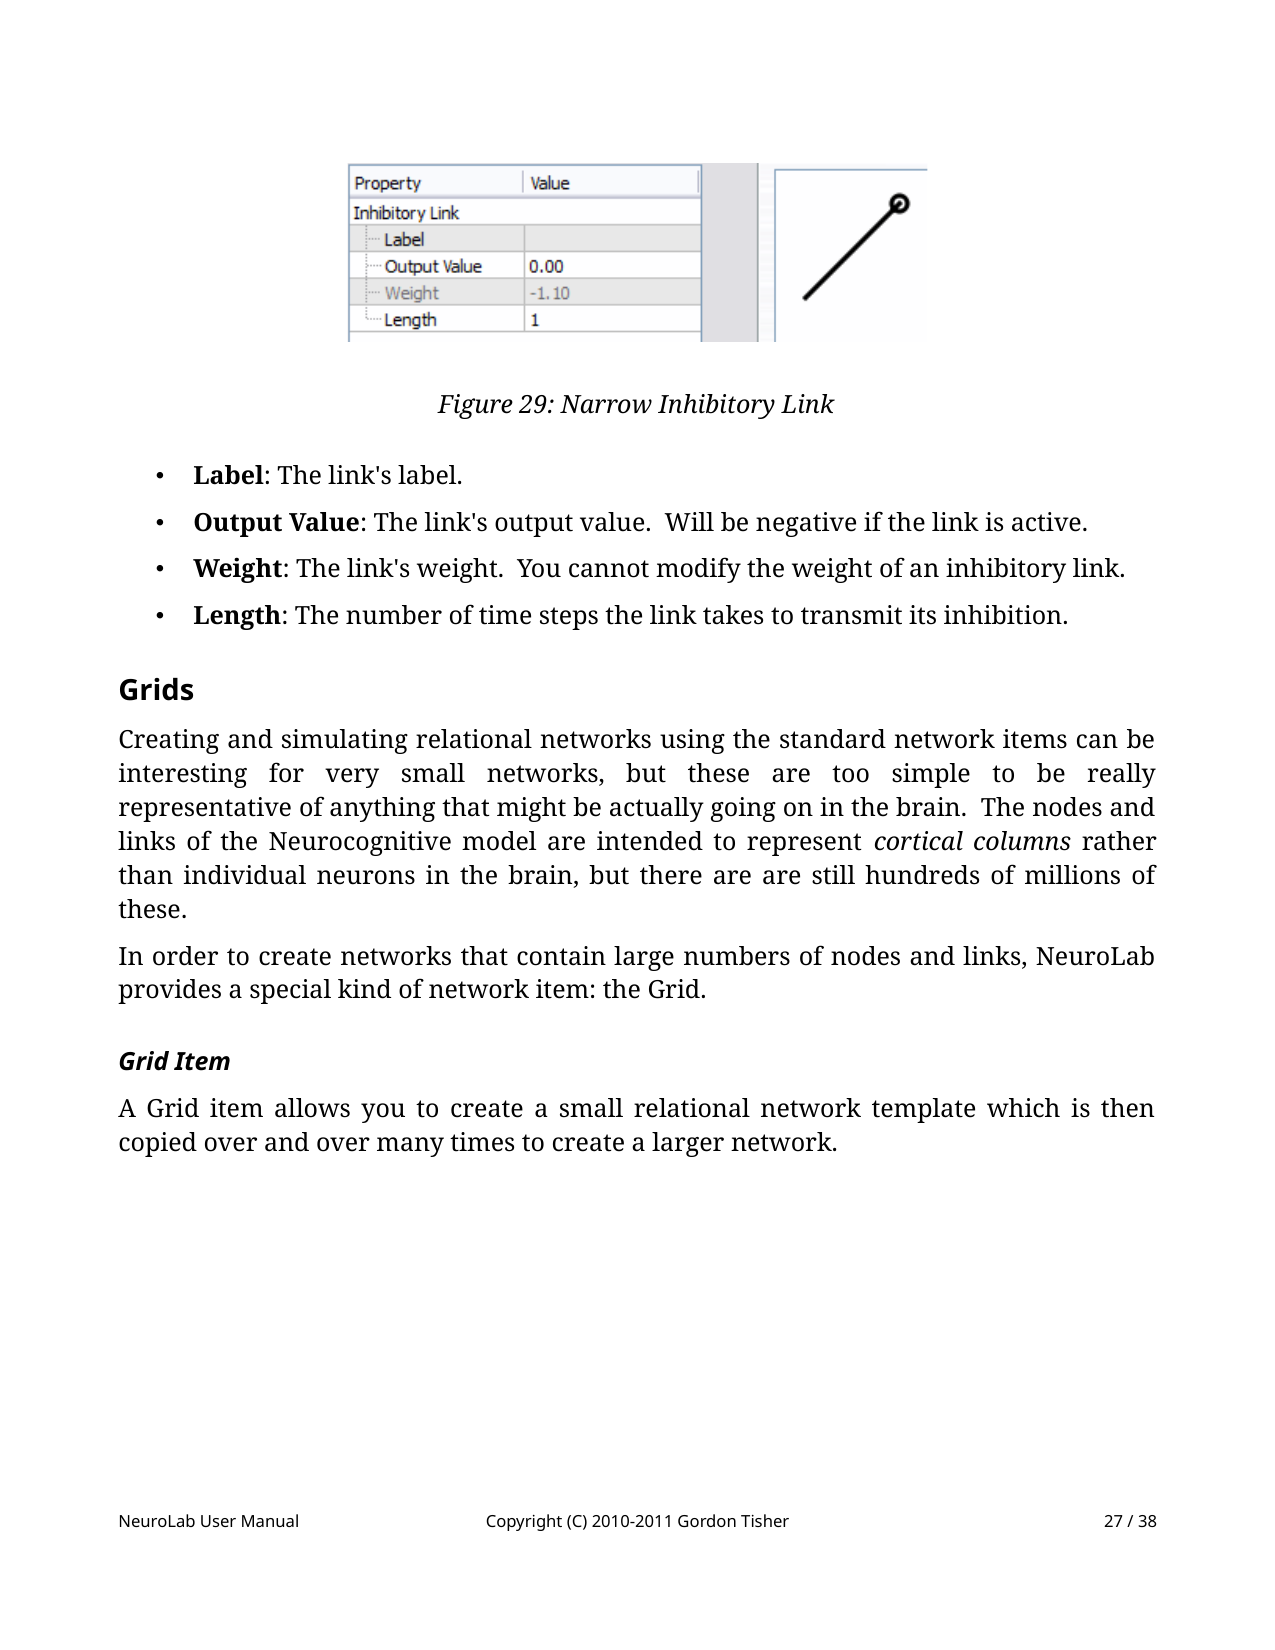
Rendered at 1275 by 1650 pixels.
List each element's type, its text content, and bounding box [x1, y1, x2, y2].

text In order to create networks that contain large numbers of nodes and links, NeuroLab provides a special kind of network item: the Grid. [118, 938, 1157, 1006]
list Output Value: The link's output value. Will be negative if the link is active. [156, 504, 1157, 538]
subtitle Grids [118, 669, 1157, 709]
subtitle Grid Item [118, 1044, 1157, 1078]
list Weight: The link's weight. You cannot modify the weight of an inhibitory link. [156, 551, 1157, 585]
text A Grid item allows you to create a small relational network template which is then copied over and over many times to create a larger network. [118, 1090, 1157, 1158]
list Length: The number of time steps the link takes to transmit its inhibition. [156, 597, 1157, 632]
text Creating and simulating relational networks using the standard network items can be interesting for very small networks, but these are too simple to be really representative of anything that might be actually going on in the brain. The nodes and links of the Neurocognitive model are intended to represent cortical columns rather than individual neurons in the brain, but there are are still hundreds of millions of these. [118, 721, 1157, 926]
picture [347, 163, 928, 342]
text Figure 29: Narrow Inhibitory Link [118, 118, 1157, 420]
list Label: The link's label. [156, 458, 1157, 492]
